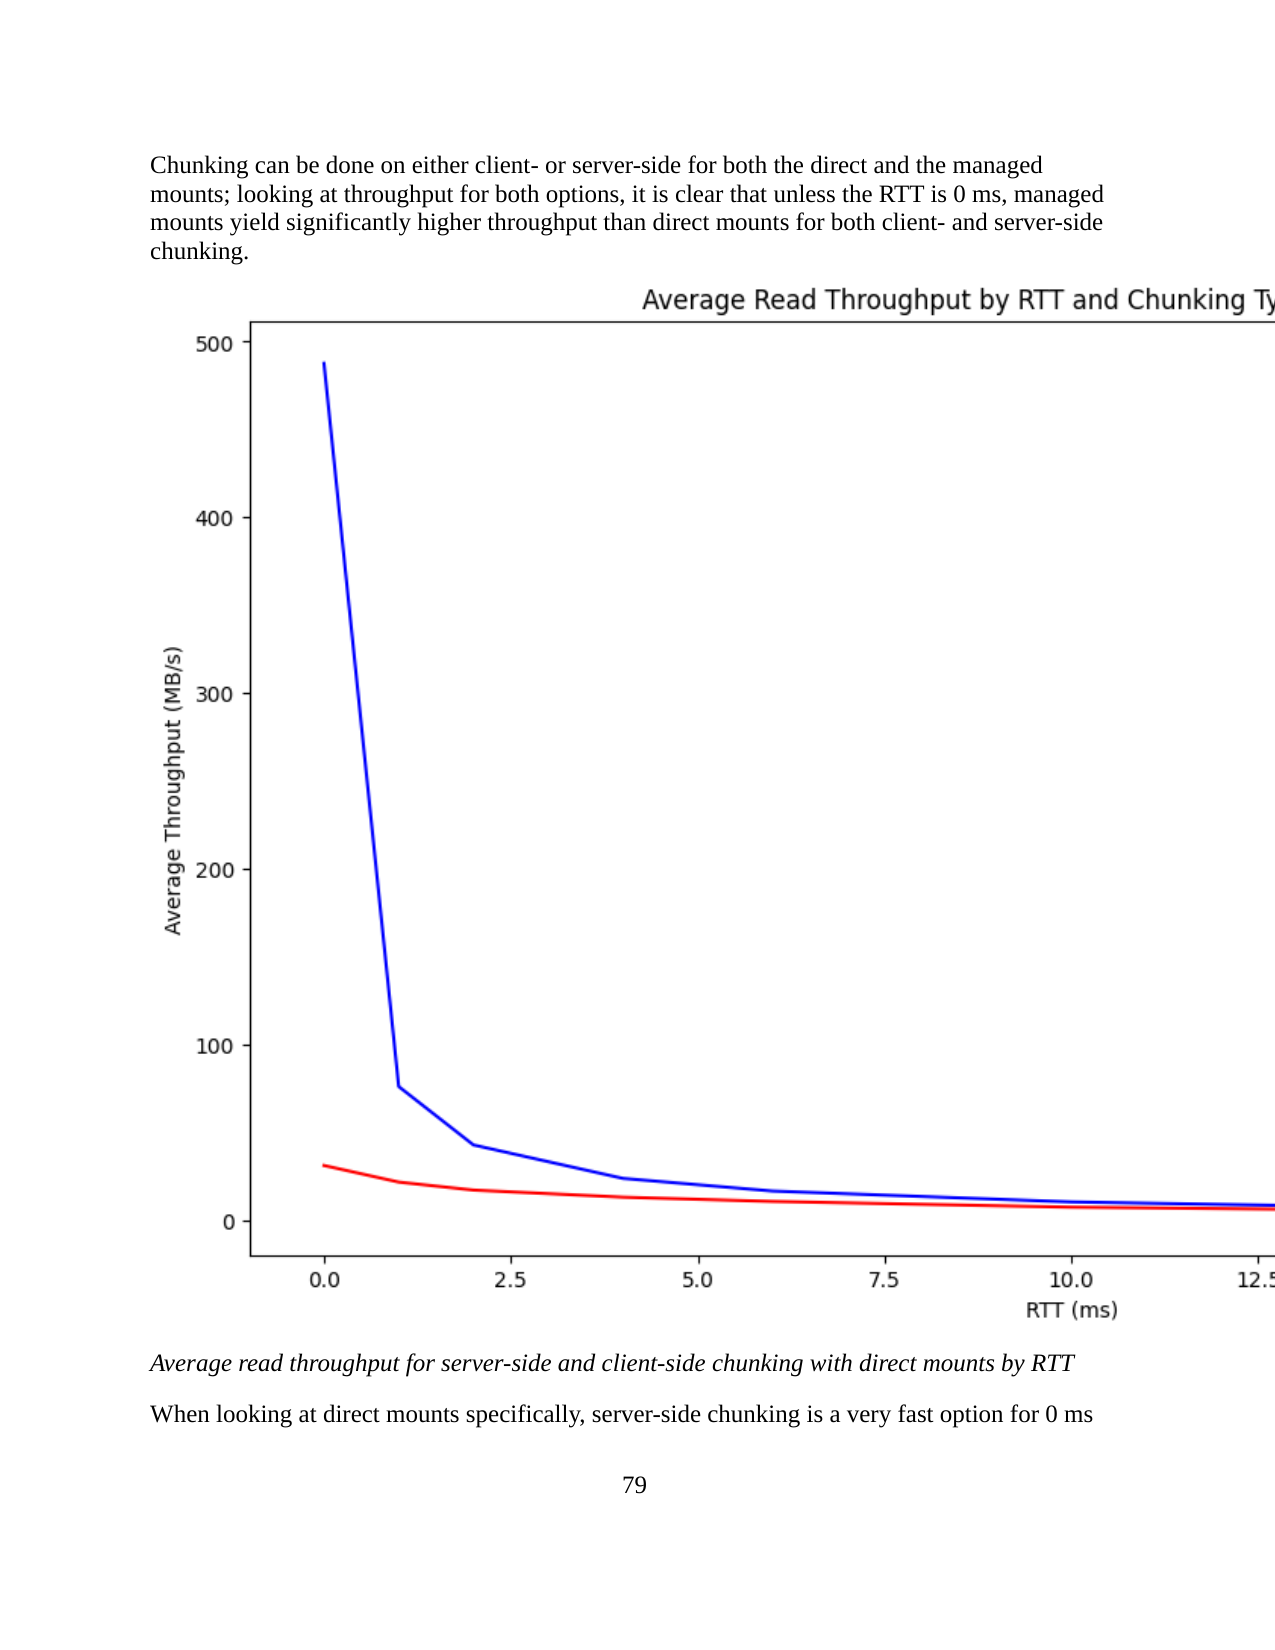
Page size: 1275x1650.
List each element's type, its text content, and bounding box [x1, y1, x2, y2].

text When looking at direct mounts specifically, server-side chunking is a very fast option for 0 ms [150, 1399, 1125, 1427]
picture [150, 273, 1275, 1336]
text Average read throughput for server-side and client-side chunking with direct mounts by RTT [150, 1348, 1125, 1377]
text Chunking can be done on either client- or server-side for both the direct and the managed mounts; looking at throughput for both options, it is clear that unless the RTT is 0 ms, managed mounts yield significantly higher throughput than direct mounts for both client- and server-side chunking. [150, 150, 1125, 265]
